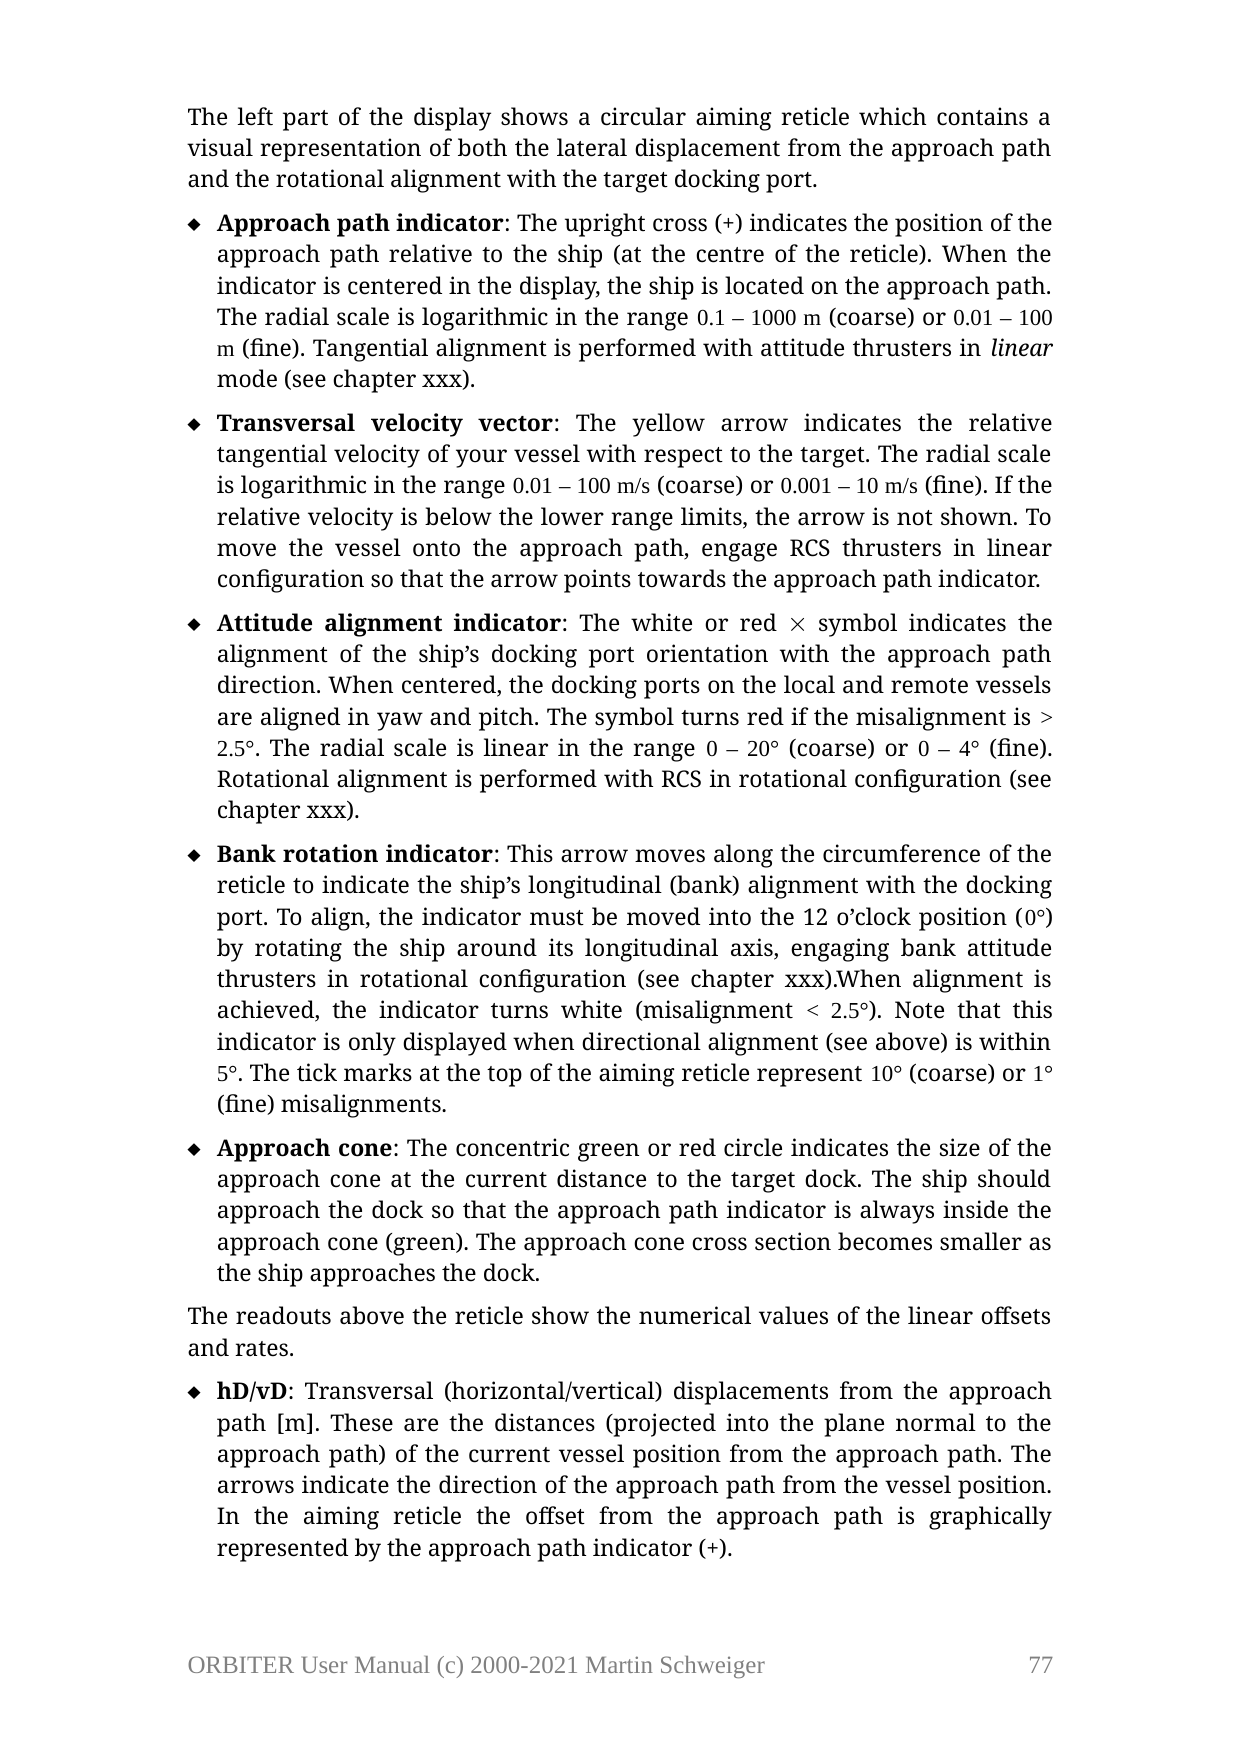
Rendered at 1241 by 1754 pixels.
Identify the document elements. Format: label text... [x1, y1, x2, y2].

text The readouts above the reticle show the numerical values of the linear offsets and rates. [187, 1300, 1053, 1362]
list Attitude alignment indicator: The white or red  symbol indicates the alignment of the ship’s docking port orientation with the approach path direction. When centered, the docking ports on the local and remote vessels are aligned in yaw and pitch. The symbol turns red if the misalignment is > 2.5°. The radial scale is linear in the range 0 – 20° (coarse) or 0 – 4° (fine). Rotational alignment is performed with RCS in rotational configuration (see chapter xxx). [187, 606, 1053, 825]
list Transversal velocity vector: The yellow arrow indicates the relative tangential velocity of your vessel with respect to the target. The radial scale is logarithmic in the range 0.01 – 100 m/s (coarse) or 0.001 – 10 m/s (fine). If the relative velocity is below the lower range limits, the arrow is not shown. To move the vessel onto the approach path, engage RCS thrusters in linear configuration so that the arrow points towards the approach path indicator. [187, 406, 1053, 594]
list Approach cone: The concentric green or red circle indicates the size of the approach cone at the current distance to the target dock. The ship should approach the dock so that the approach path indicator is always inside the approach cone (green). The approach cone cross section becomes smaller as the ship approaches the dock. [187, 1131, 1053, 1287]
list hD/vD: Transversal (horizontal/vertical) displacements from the approach path [m]. These are the distances (projected into the plane normal to the approach path) of the current vessel position from the approach path. The arrows indicate the direction of the approach path from the vessel position. In the aiming reticle the offset from the approach path is graphically represented by the approach path indicator (+). [187, 1375, 1053, 1562]
list Bank rotation indicator: This arrow moves along the circumference of the reticle to indicate the ship’s longitudinal (bank) alignment with the docking port. To align, the indicator must be moved into the 12 o’clock position (0°) by rotating the ship around its longitudinal axis, engaging bank attitude thrusters in rotational configuration (see chapter xxx).When alignment is achieved, the indicator turns white (misalignment < 2.5°). Note that this indicator is only displayed when directional alignment (see above) is within 5°. The tick marks at the top of the aiming reticle represent 10° (coarse) or 1° (fine) misalignments. [187, 837, 1053, 1119]
text The left part of the display shows a circular aiming reticle which contains a visual representation of both the lateral displacement from the approach path and the rotational alignment with the target docking port. [187, 100, 1053, 194]
list Approach path indicator: The upright cross (+) indicates the position of the approach path relative to the ship (at the centre of the reticle). When the indicator is centered in the display, the ship is located on the approach path. The radial scale is logarithmic in the range 0.1 – 1000 m (coarse) or 0.01 – 100 m (fine). Tangential alignment is performed with attitude thrusters in linear mode (see chapter xxx). [187, 207, 1053, 394]
